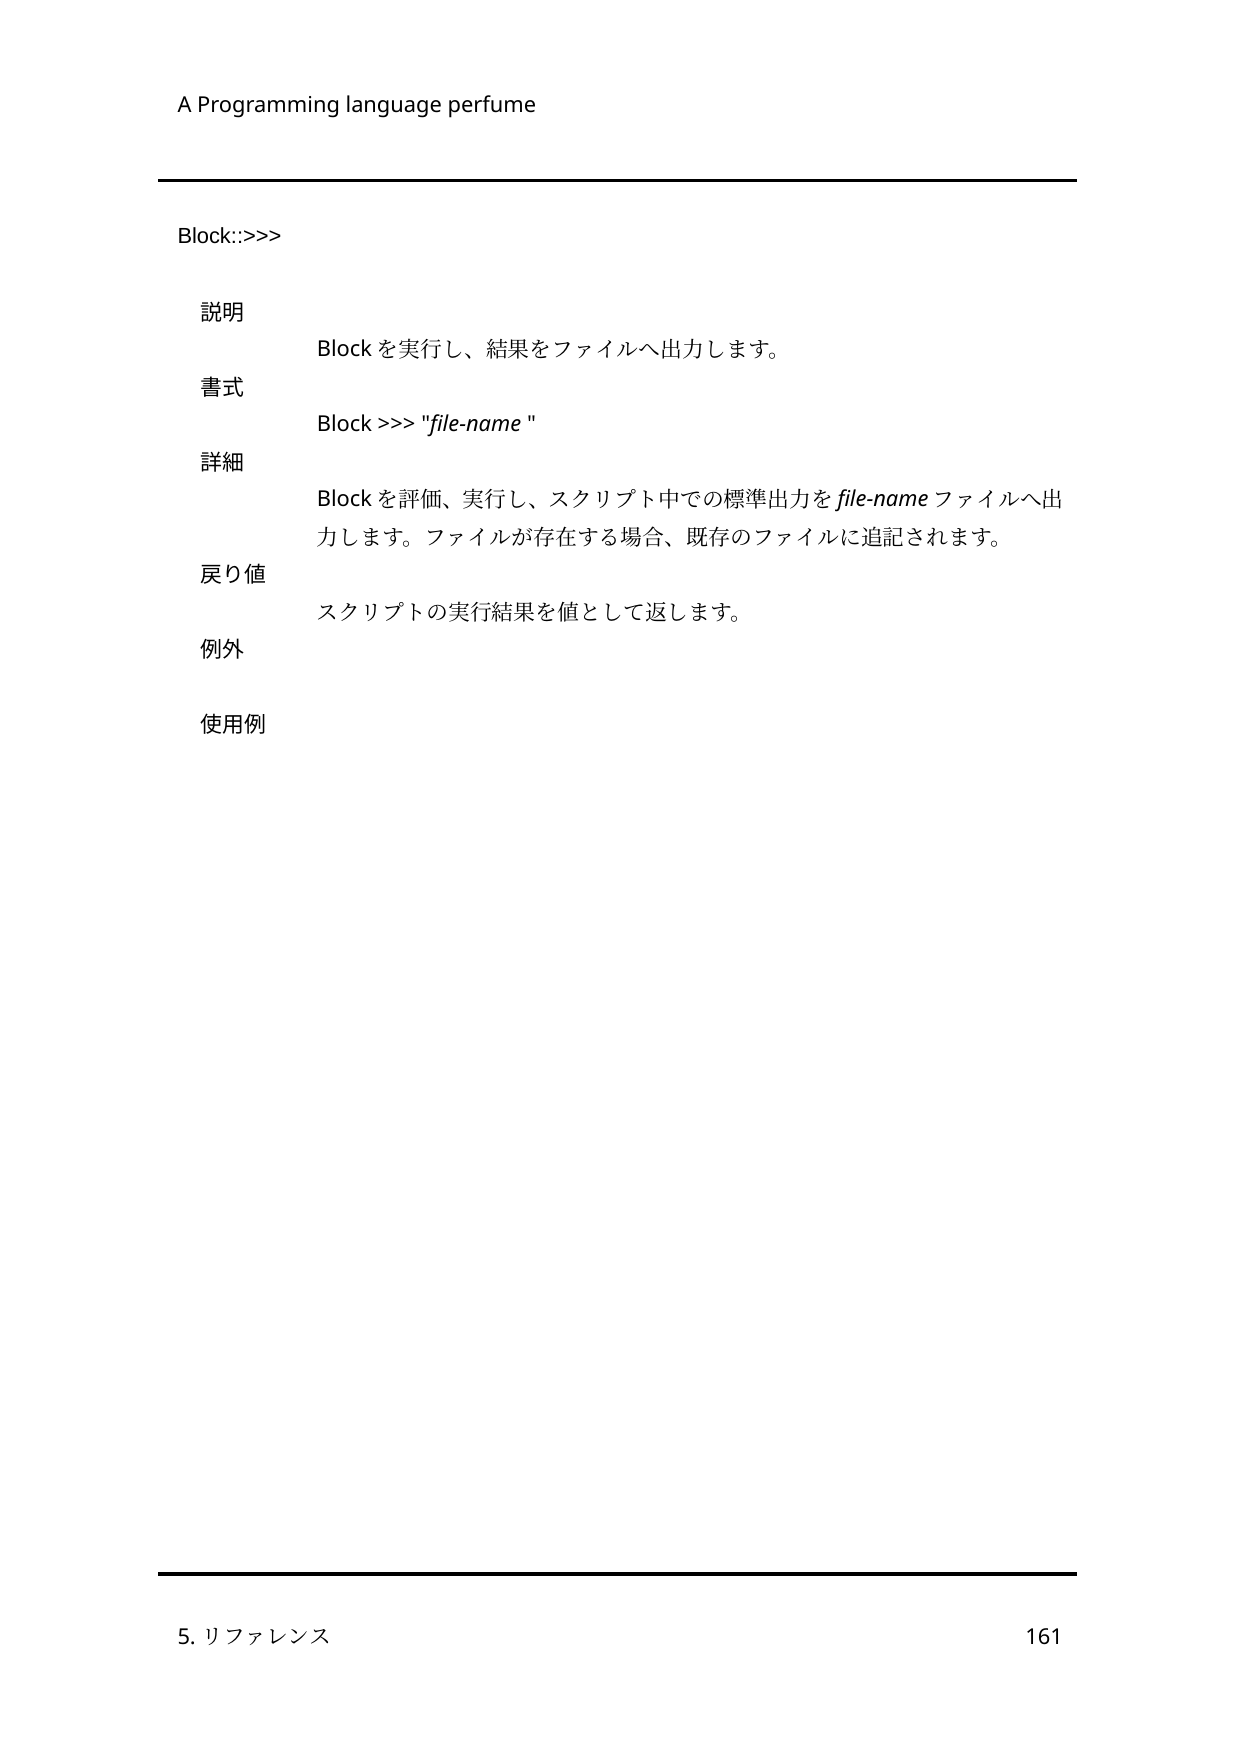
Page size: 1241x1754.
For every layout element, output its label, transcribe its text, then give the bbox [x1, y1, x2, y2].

table_header 説明 [200, 292, 317, 367]
table_cell 戻り値 [200, 554, 317, 629]
table_cell 詳細 [200, 442, 317, 554]
table_header Blockを実行し、結果をファイルへ出力します。 [317, 292, 1063, 367]
table_cell [317, 629, 1063, 704]
table_cell Block >>> "file-name " [317, 367, 1063, 442]
table_cell 使用例 [200, 704, 317, 779]
table_cell 例外 [200, 629, 317, 704]
table_cell 書式 [200, 367, 317, 442]
table_cell Blockを評価、実行し、スクリプト中での標準出力をfile-nameファイルへ出力します。ファイルが存在する場合、既存のファイルに追記されます。 [317, 442, 1063, 554]
table_cell [317, 704, 1063, 779]
subtitle Block::>>> [177, 217, 1063, 254]
table_cell スクリプトの実行結果を値として返します。 [317, 554, 1063, 629]
